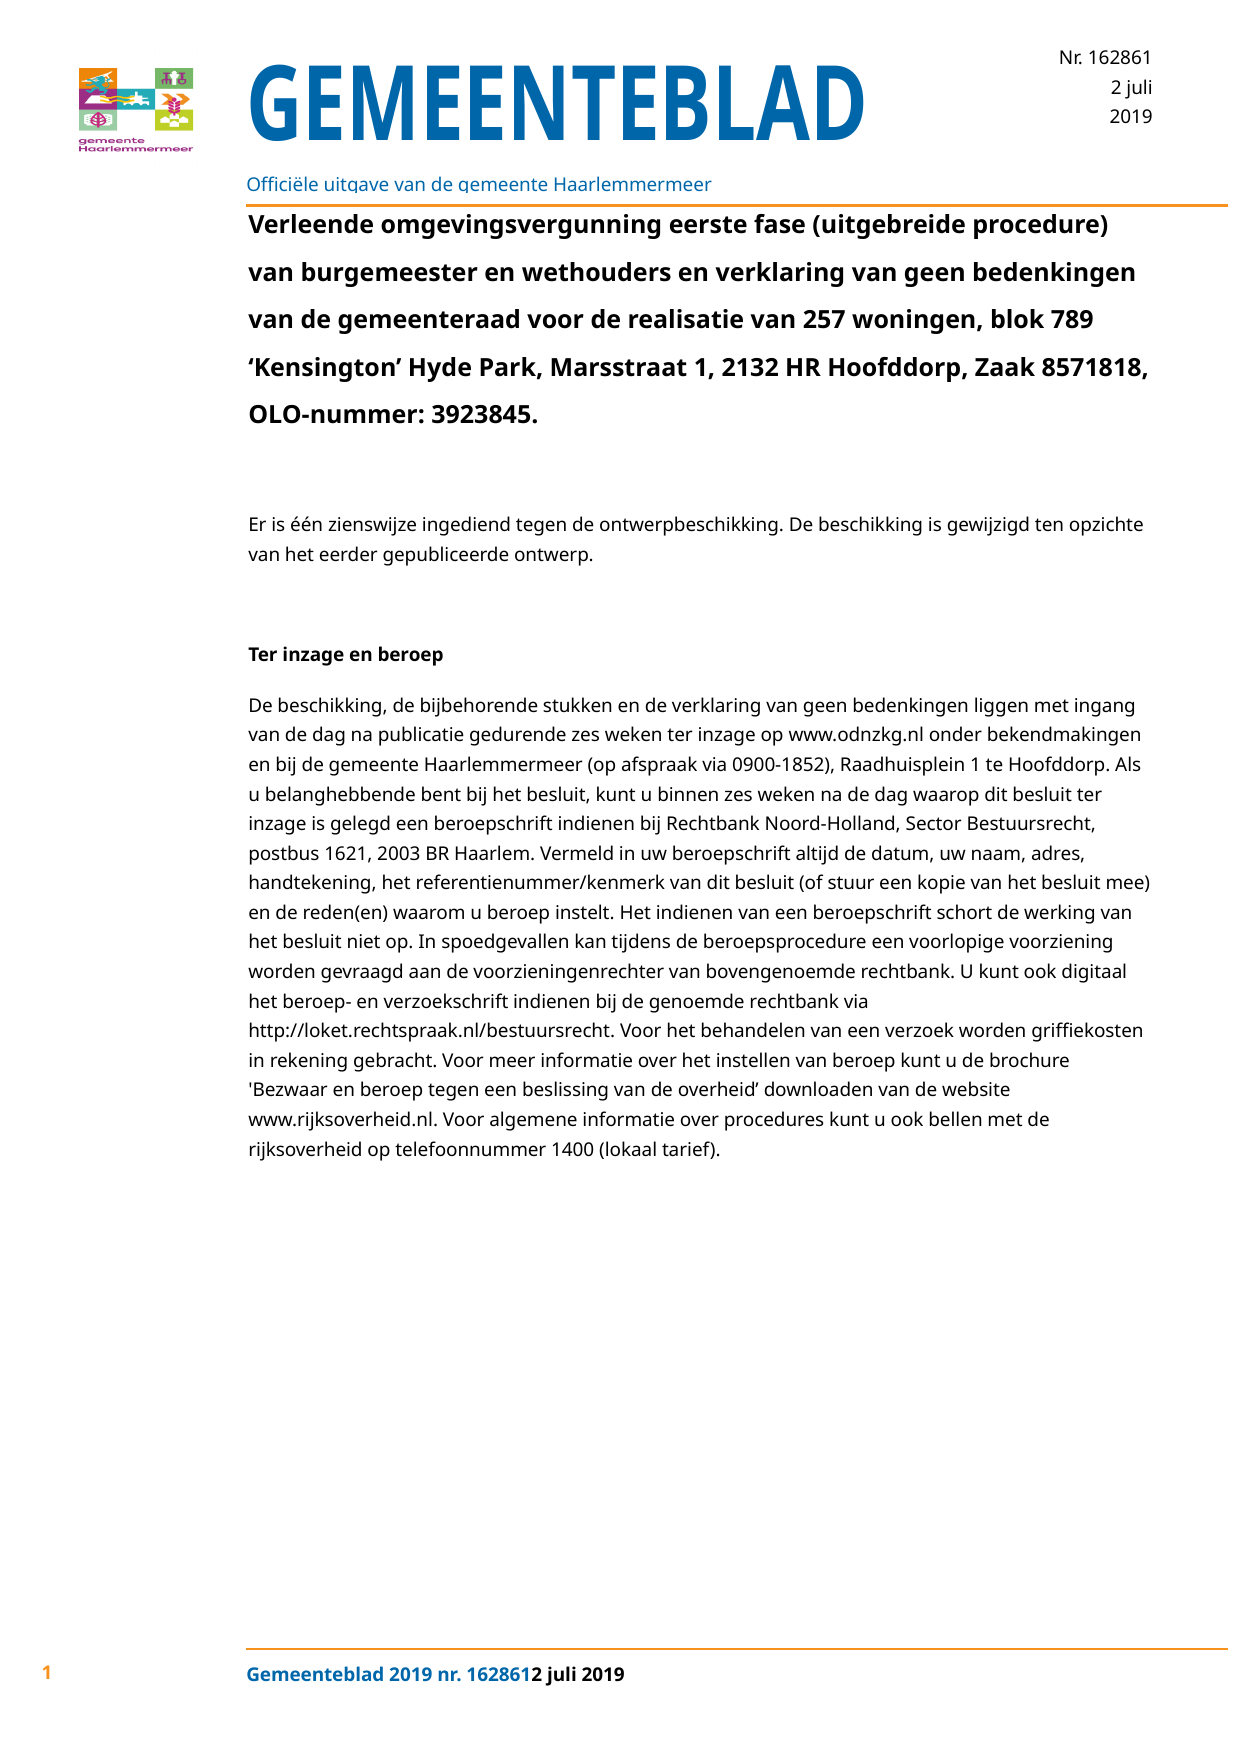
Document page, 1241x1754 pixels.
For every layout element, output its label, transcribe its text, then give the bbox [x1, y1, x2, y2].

text Ter inzage en beroep [248, 642, 1152, 667]
text Er is één zienswijze ingediend tegen de ontwerpbeschikking. De beschikking is gewijzigd ten opzichte van het eerder gepubliceerde ontwerp. [248, 511, 1152, 566]
picture [41, 47, 231, 172]
text Verleende omgevingsvergunning eerste fase (uitgebreide procedure) van burgemeester en wethouders en verklaring van geen bedenkingen van de gemeenteraad voor de realisatie van 257 woningen, blok 789 ‘Kensington’ Hyde Park, Marsstraat 1, 2132 HR Hoofddorp, Zaak 8571818, OLO-nummer: 3923845. [248, 207, 1152, 431]
text De beschikking, de bijbehorende stukken en de verklaring van geen bedenkingen liggen met ingang van de dag na publicatie gedurende zes weken ter inzage op www.odnzkg.nl onder bekendmakingen en bij de gemeente Haarlemmermeer (op afspraak via 0900-1852), Raadhuisplein 1 te Hoofddorp. Als u belanghebbende bent bij het besluit, kunt u binnen zes weken na de dag waarop dit besluit ter inzage is gelegd een beroepschrift indienen bij Rechtbank Noord-Holland, Sector Bestuursrecht, postbus 1621, 2003 BR Haarlem. Vermeld in uw beroepschrift altijd de datum, uw naam, adres, handtekening, het referentienummer/kenmerk van dit besluit (of stuur een kopie van het besluit mee) en de reden(en) waarom u beroep instelt. Het indienen van een beroepschrift schort de werking van het besluit niet op. In spoedgevallen kan tijdens de beroepsprocedure een voorlopige voorziening worden gevraagd aan de voorzieningenrechter van bovengenoemde rechtbank. U kunt ook digitaal het beroep- en verzoekschrift indienen bij de genoemde rechtbank via http://loket.rechtspraak.nl/bestuursrecht. Voor het behandelen van een verzoek worden griffiekosten in rekening gebracht. Voor meer informatie over het instellen van beroep kunt u de brochure 'Bezwaar en beroep tegen een beslissing van de overheid’ downloaden van de website www.rijksoverheid.nl. Voor algemene informatie over procedures kunt u ook bellen met de rijksoverheid op telefoonnummer 1400 (lokaal tarief). [248, 692, 1152, 1161]
